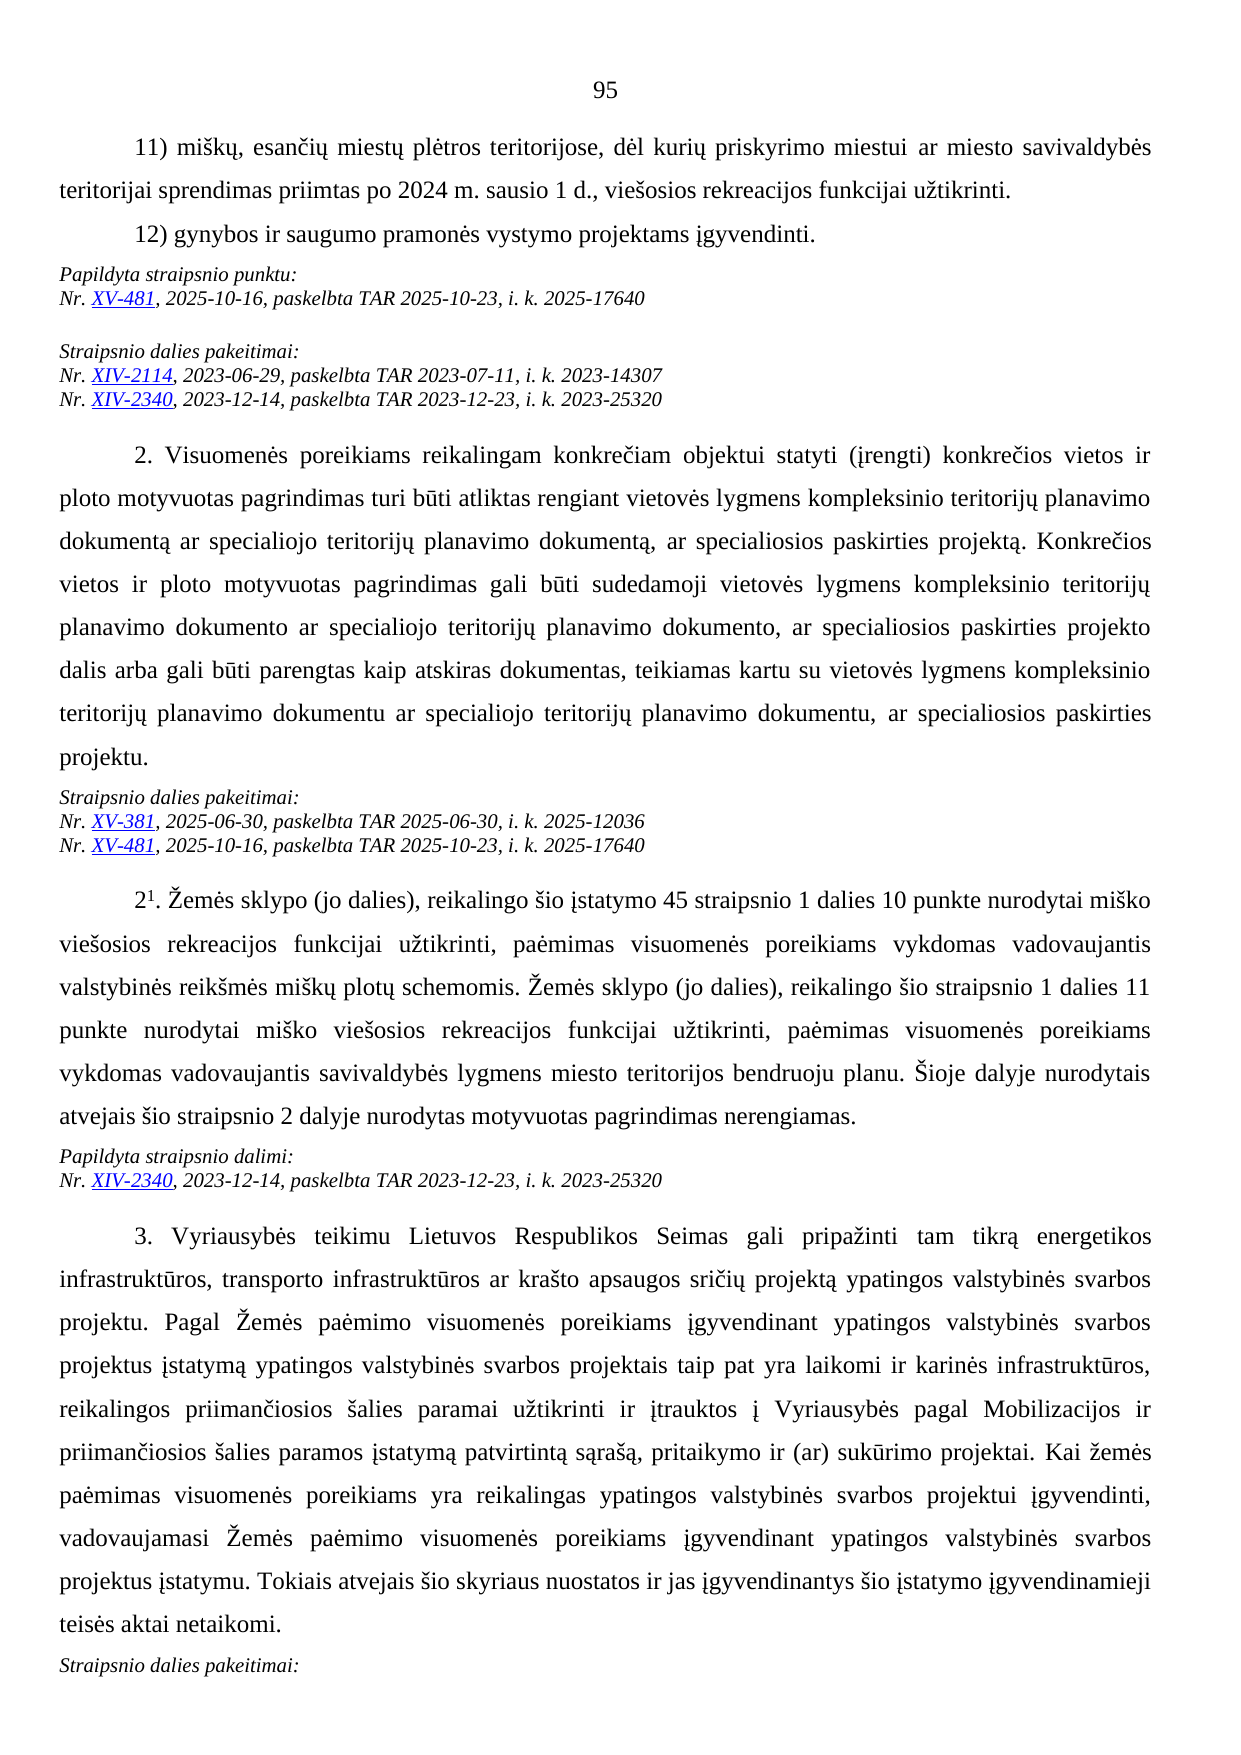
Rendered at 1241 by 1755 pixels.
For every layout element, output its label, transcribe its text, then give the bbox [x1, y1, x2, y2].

text Papildyta straipsnio punktu: [59, 262, 1152, 286]
text 2. Visuomenės poreikiams reikalingam konkrečiam objektui statyti (įrengti) konkrečios vietos ir ploto motyvuotas pagrindimas turi būti atliktas rengiant vietovės lygmens kompleksinio teritorijų planavimo dokumentą ar specialiojo teritorijų planavimo dokumentą, ar specialiosios paskirties projektą. Konkrečios vietos ir ploto motyvuotas pagrindimas gali būti sudedamoji vietovės lygmens kompleksinio teritorijų planavimo dokumento ar specialiojo teritorijų planavimo dokumento, ar specialiosios paskirties projekto dalis arba gali būti parengtas kaip atskiras dokumentas, teikiamas kartu su vietovės lygmens kompleksinio teritorijų planavimo dokumentu ar specialiojo teritorijų planavimo dokumentu, ar specialiosios paskirties projektu. [59, 440, 1152, 770]
text 3. Vyriausybės teikimu Lietuvos Respublikos Seimas gali pripažinti tam tikrą energetikos infrastruktūros, transporto infrastruktūros ar krašto apsaugos sričių projektą ypatingos valstybinės svarbos projektu. Pagal Žemės paėmimo visuomenės poreikiams įgyvendinant ypatingos valstybinės svarbos projektus įstatymą ypatingos valstybinės svarbos projektais taip pat yra laikomi ir karinės infrastruktūros, reikalingos priimančiosios šalies paramai užtikrinti ir įtrauktos į Vyriausybės pagal Mobilizacijos ir priimančiosios šalies paramos įstatymą patvirtintą sąrašą, pritaikymo ir (ar) sukūrimo projektai. Kai žemės paėmimas visuomenės poreikiams yra reikalingas ypatingos valstybinės svarbos projektui įgyvendinti, vadovaujamasi Žemės paėmimo visuomenės poreikiams įgyvendinant ypatingos valstybinės svarbos projektus įstatymu. Tokiais atvejais šio skyriaus nuostatos ir jas įgyvendinantys šio įstatymo įgyvendinamieji teisės aktai netaikomi. [59, 1221, 1152, 1638]
text Nr. XV-381, 2025-06-30, paskelbta TAR 2025-06-30, i. k. 2025-12036 [59, 809, 1152, 833]
text Nr. XV-481, 2025-10-16, paskelbta TAR 2025-10-23, i. k. 2025-17640 [59, 833, 1152, 857]
text Straipsnio dalies pakeitimai: [59, 1652, 1152, 1677]
text Papildyta straipsnio dalimi: [59, 1144, 1152, 1168]
text 21. Žemės sklypo (jo dalies), reikalingo šio įstatymo 45 straipsnio 1 dalies 10 punkte nurodytai miško viešosios rekreacijos funkcijai užtikrinti, paėmimas visuomenės poreikiams vykdomas vadovaujantis valstybinės reikšmės miškų plotų schemomis. Žemės sklypo (jo dalies), reikalingo šio straipsnio 1 dalies 11 punkte nurodytai miško viešosios rekreacijos funkcijai užtikrinti, paėmimas visuomenės poreikiams vykdomas vadovaujantis savivaldybės lygmens miesto teritorijos bendruoju planu. Šioje dalyje nurodytais atvejais šio straipsnio 2 dalyje nurodytas motyvuotas pagrindimas nerengiamas. [59, 886, 1152, 1130]
text 12) gynybos ir saugumo pramonės vystymo projektams įgyvendinti. [59, 219, 1152, 247]
text Nr. XIV-2114, 2023-06-29, paskelbta TAR 2023-07-11, i. k. 2023-14307 [59, 363, 1152, 387]
text Straipsnio dalies pakeitimai: [59, 785, 1152, 809]
text Nr. XIV-2340, 2023-12-14, paskelbta TAR 2023-12-23, i. k. 2023-25320 [59, 1168, 1152, 1192]
text 11) miškų, esančių miestų plėtros teritorijose, dėl kurių priskyrimo miestui ar miesto savivaldybės teritorijai sprendimas priimtas po 2024 m. sausio 1 d., viešosios rekreacijos funkcijai užtikrinti. [59, 132, 1152, 204]
text Nr. XV-481, 2025-10-16, paskelbta TAR 2025-10-23, i. k. 2025-17640 [59, 286, 1152, 310]
text Straipsnio dalies pakeitimai: [59, 339, 1152, 363]
text Nr. XIV-2340, 2023-12-14, paskelbta TAR 2023-12-23, i. k. 2023-25320 [59, 387, 1152, 411]
